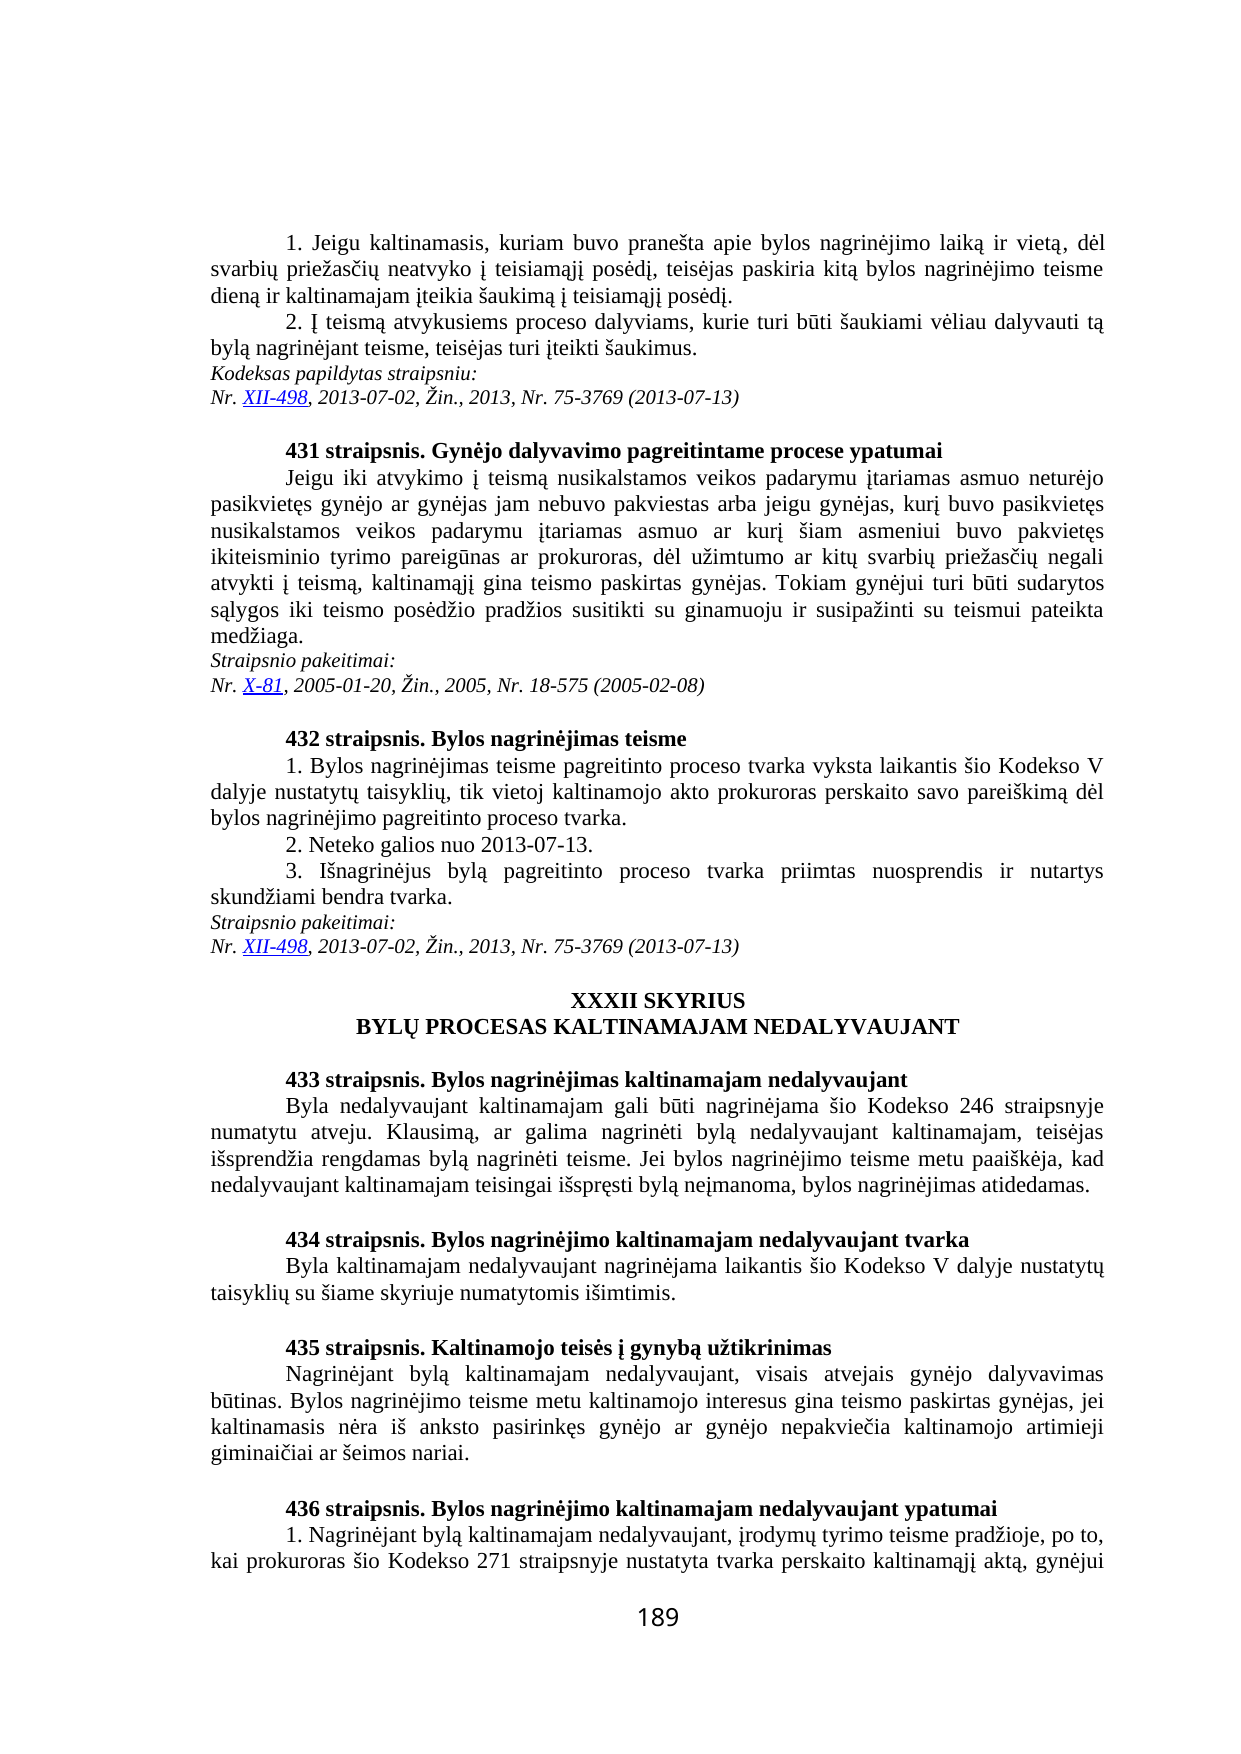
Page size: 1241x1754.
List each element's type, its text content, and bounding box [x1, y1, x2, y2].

subtitle XXXII skyrius [210, 987, 1105, 1013]
text 434 straipsnis. Bylos nagrinėjimo kaltinamajam nedalyvaujant tvarka [210, 1226, 1105, 1253]
text 436 straipsnis. Bylos nagrinėjimo kaltinamajam nedalyvaujant ypatumai [210, 1494, 1105, 1521]
text Bylų procesas kaltinamajam nedalyvaujant [210, 1013, 1105, 1039]
text Byla kaltinamajam nedalyvaujant nagrinėjama laikantis šio Kodekso V dalyje nustatytų taisyklių su šiame skyriuje numatytomis išimtimis. [210, 1253, 1105, 1305]
text 2. Į teismą atvykusiems proceso dalyviams, kurie turi būti šaukiami vėliau dalyvauti tą bylą nagrinėjant teisme, teisėjas turi įteikti šaukimus. [210, 308, 1105, 361]
text Kodeksas papildytas straipsniu: [210, 361, 1105, 385]
text 431 straipsnis. Gynėjo dalyvavimo pagreitintame procese ypatumai [210, 438, 1105, 464]
text Nr. X-81, 2005-01-20, Žin., 2005, Nr. 18-575 (2005-02-08) [210, 672, 1105, 697]
text 3. Išnagrinėjus bylą pagreitinto proceso tvarka priimtas nuosprendis ir nutartys skundžiami bendra tvarka. [210, 857, 1105, 910]
text 2. Neteko galios nuo 2013-07-13. [210, 831, 1105, 857]
text 432 straipsnis. Bylos nagrinėjimas teisme [210, 725, 1105, 752]
text Jeigu iki atvykimo į teismą nusikalstamos veikos padarymu įtariamas asmuo neturėjo pasikvietęs gynėjo ar gynėjas jam nebuvo pakviestas arba jeigu gynėjas, kurį buvo pasikvietęs nusikalstamos veikos padarymu įtariamas asmuo ar kurį šiam asmeniui buvo pakvietęs ikiteisminio tyrimo pareigūnas ar prokuroras, dėl užimtumo ar kitų svarbių priežasčių negali atvykti į teismą, kaltinamąjį gina teismo paskirtas gynėjas. Tokiam gynėjui turi būti sudarytos sąlygos iki teismo posėdžio pradžios susitikti su ginamuoju ir susipažinti su teismui pateikta medžiaga. [210, 464, 1105, 648]
text Nr. XII-498, 2013-07-02, Žin., 2013, Nr. 75-3769 (2013-07-13) [210, 934, 1105, 958]
text 1. Nagrinėjant bylą kaltinamajam nedalyvaujant, įrodymų tyrimo teisme pradžioje, po to, kai prokuroras šio Kodekso 271 straipsnyje nustatyta tvarka perskaito kaltinamąjį aktą, gynėjui [210, 1521, 1105, 1574]
text Straipsnio pakeitimai: [210, 910, 1105, 934]
text 435 straipsnis. Kaltinamojo teisės į gynybą užtikrinimas [210, 1334, 1105, 1360]
text Nr. XII-498, 2013-07-02, Žin., 2013, Nr. 75-3769 (2013-07-13) [210, 385, 1105, 409]
text 433 straipsnis. Bylos nagrinėjimas kaltinamajam nedalyvaujant [210, 1066, 1105, 1092]
text Byla nedalyvaujant kaltinamajam gali būti nagrinėjama šio Kodekso 246 straipsnyje numatytu atveju. Klausimą, ar galima nagrinėti bylą nedalyvaujant kaltinamajam, teisėjas išsprendžia rengdamas bylą nagrinėti teisme. Jei bylos nagrinėjimo teisme metu paaiškėja, kad nedalyvaujant kaltinamajam teisingai išspręsti bylą neįmanoma, bylos nagrinėjimas atidedamas. [210, 1092, 1105, 1197]
text Straipsnio pakeitimai: [210, 648, 1105, 672]
text 1. Jeigu kaltinamasis, kuriam buvo pranešta apie bylos nagrinėjimo laiką ir vietą, dėl svarbių priežasčių neatvyko į teisiamąjį posėdį, teisėjas paskiria kitą bylos nagrinėjimo teisme dieną ir kaltinamajam įteikia šaukimą į teisiamąjį posėdį. [210, 229, 1105, 308]
text Nagrinėjant bylą kaltinamajam nedalyvaujant, visais atvejais gynėjo dalyvavimas būtinas. Bylos nagrinėjimo teisme metu kaltinamojo interesus gina teismo paskirtas gynėjas, jei kaltinamasis nėra iš anksto pasirinkęs gynėjo ar gynėjo nepakviečia kaltinamojo artimieji giminaičiai ar šeimos nariai. [210, 1360, 1105, 1466]
text 1. Bylos nagrinėjimas teisme pagreitinto proceso tvarka vyksta laikantis šio Kodekso V dalyje nustatytų taisyklių, tik vietoj kaltinamojo akto prokuroras perskaito savo pareiškimą dėl bylos nagrinėjimo pagreitinto proceso tvarka. [210, 752, 1105, 831]
